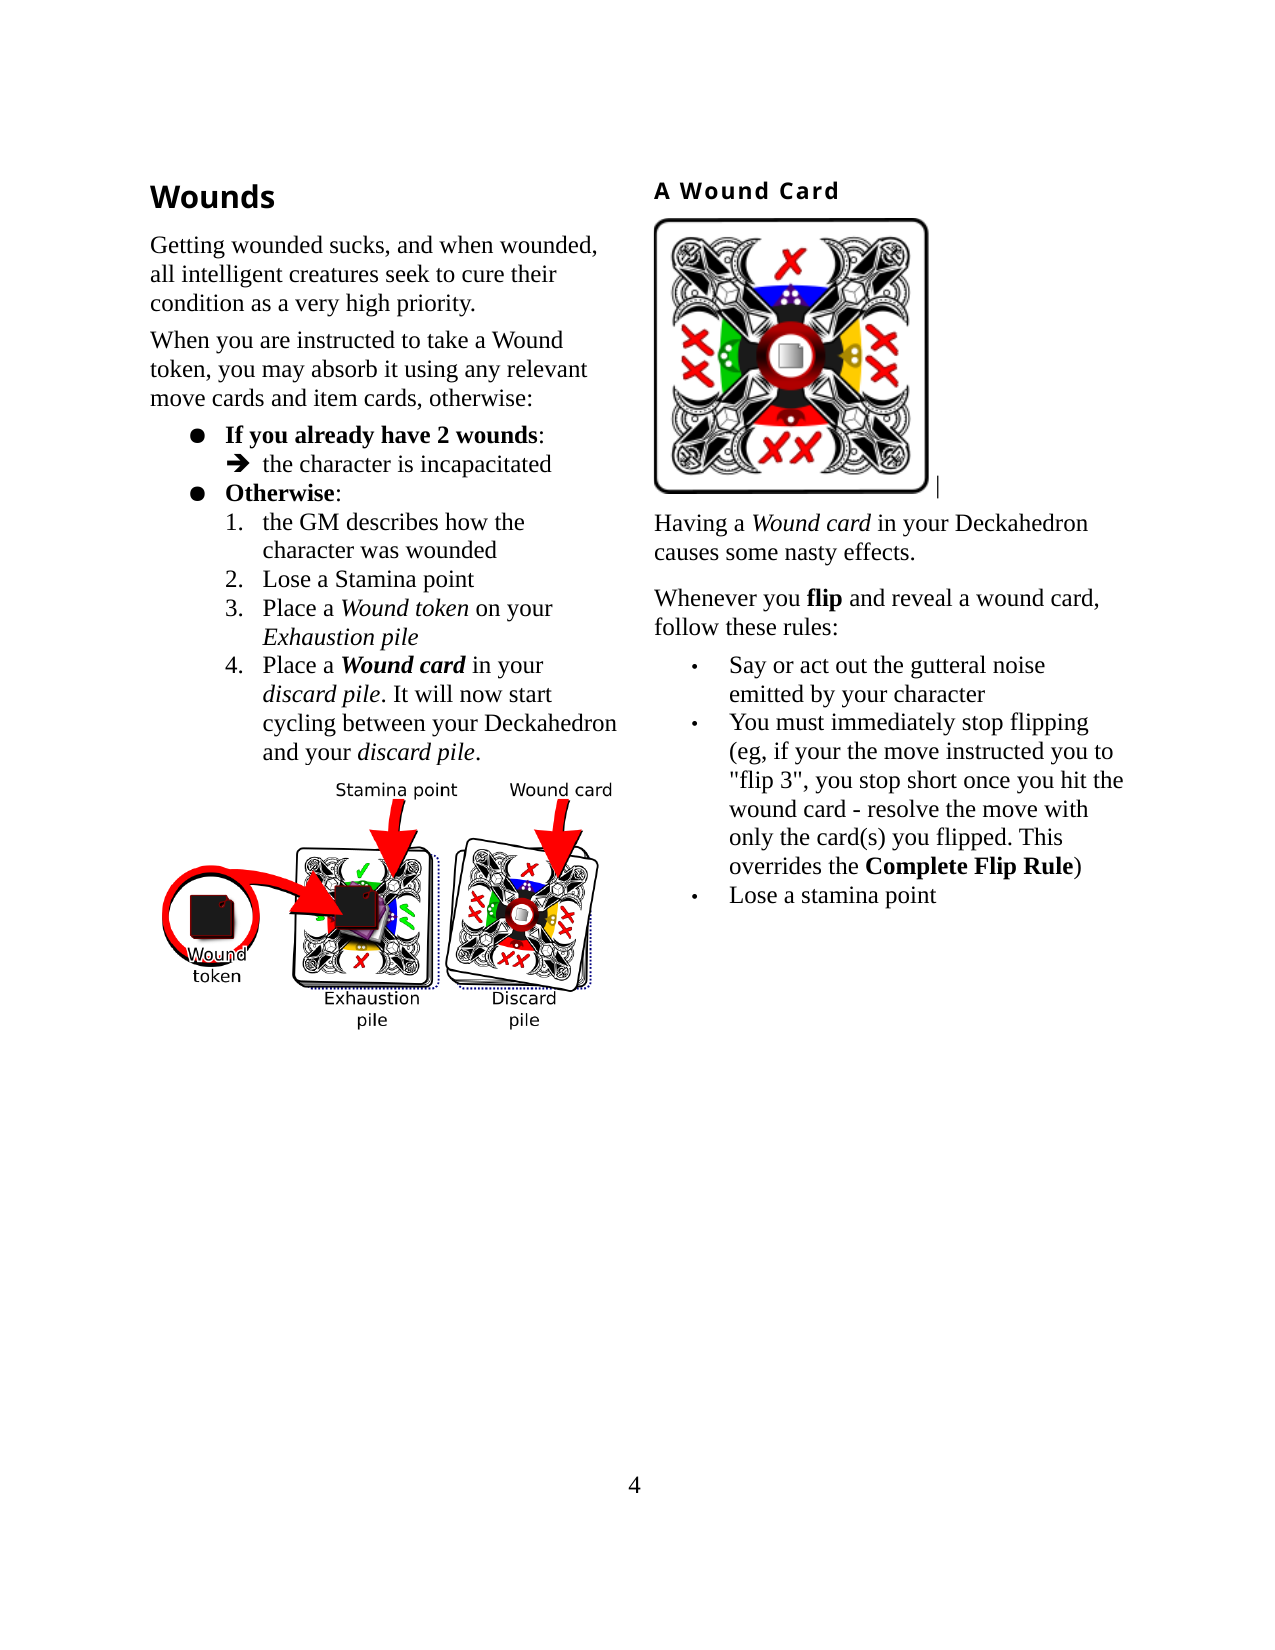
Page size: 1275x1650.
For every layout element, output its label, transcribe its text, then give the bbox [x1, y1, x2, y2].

text When you are instructed to take a Wound token, you may absorb it using any relevant move cards and item cards, otherwise: [150, 325, 621, 412]
text Having a Wound card in your Deckahedron causes some nasty effects. [654, 508, 1125, 566]
subtitle A Wound Card [654, 175, 1125, 206]
picture [150, 765, 621, 1051]
list Say or act out the gutteral noise emitted by your character [691, 650, 1125, 707]
picture [653, 218, 929, 494]
text Getting wounded sucks, and when wounded, all intelligent creatures seek to cure their condition as a very high priority. [150, 230, 621, 316]
subtitle Wounds [150, 175, 621, 218]
list Lose a Stamina point [225, 564, 621, 593]
list If you already have 2 wounds: [187, 421, 621, 449]
list the character is incapacitated [225, 449, 621, 478]
list Place a Wound card in your discard pile. It will now start cycling between your Deckahedron and your discard pile. [225, 651, 621, 765]
list You must immediately stop flipping (eg, if your the move instructed you to "flip 3", you stop short once you hit the wound card - resolve the move with only the card(s) you flipped. This overrides the Complete Flip Rule) [691, 707, 1125, 880]
list Place a Wound token on your Exhaustion pile [225, 593, 621, 651]
text Whenever you flip and reveal a wound card, follow these rules: [654, 583, 1125, 641]
list Lose a stamina point [691, 880, 1125, 909]
list the GM describes how the character was wounded [225, 507, 621, 564]
text | [654, 219, 1125, 499]
list Otherwise: [187, 478, 621, 507]
